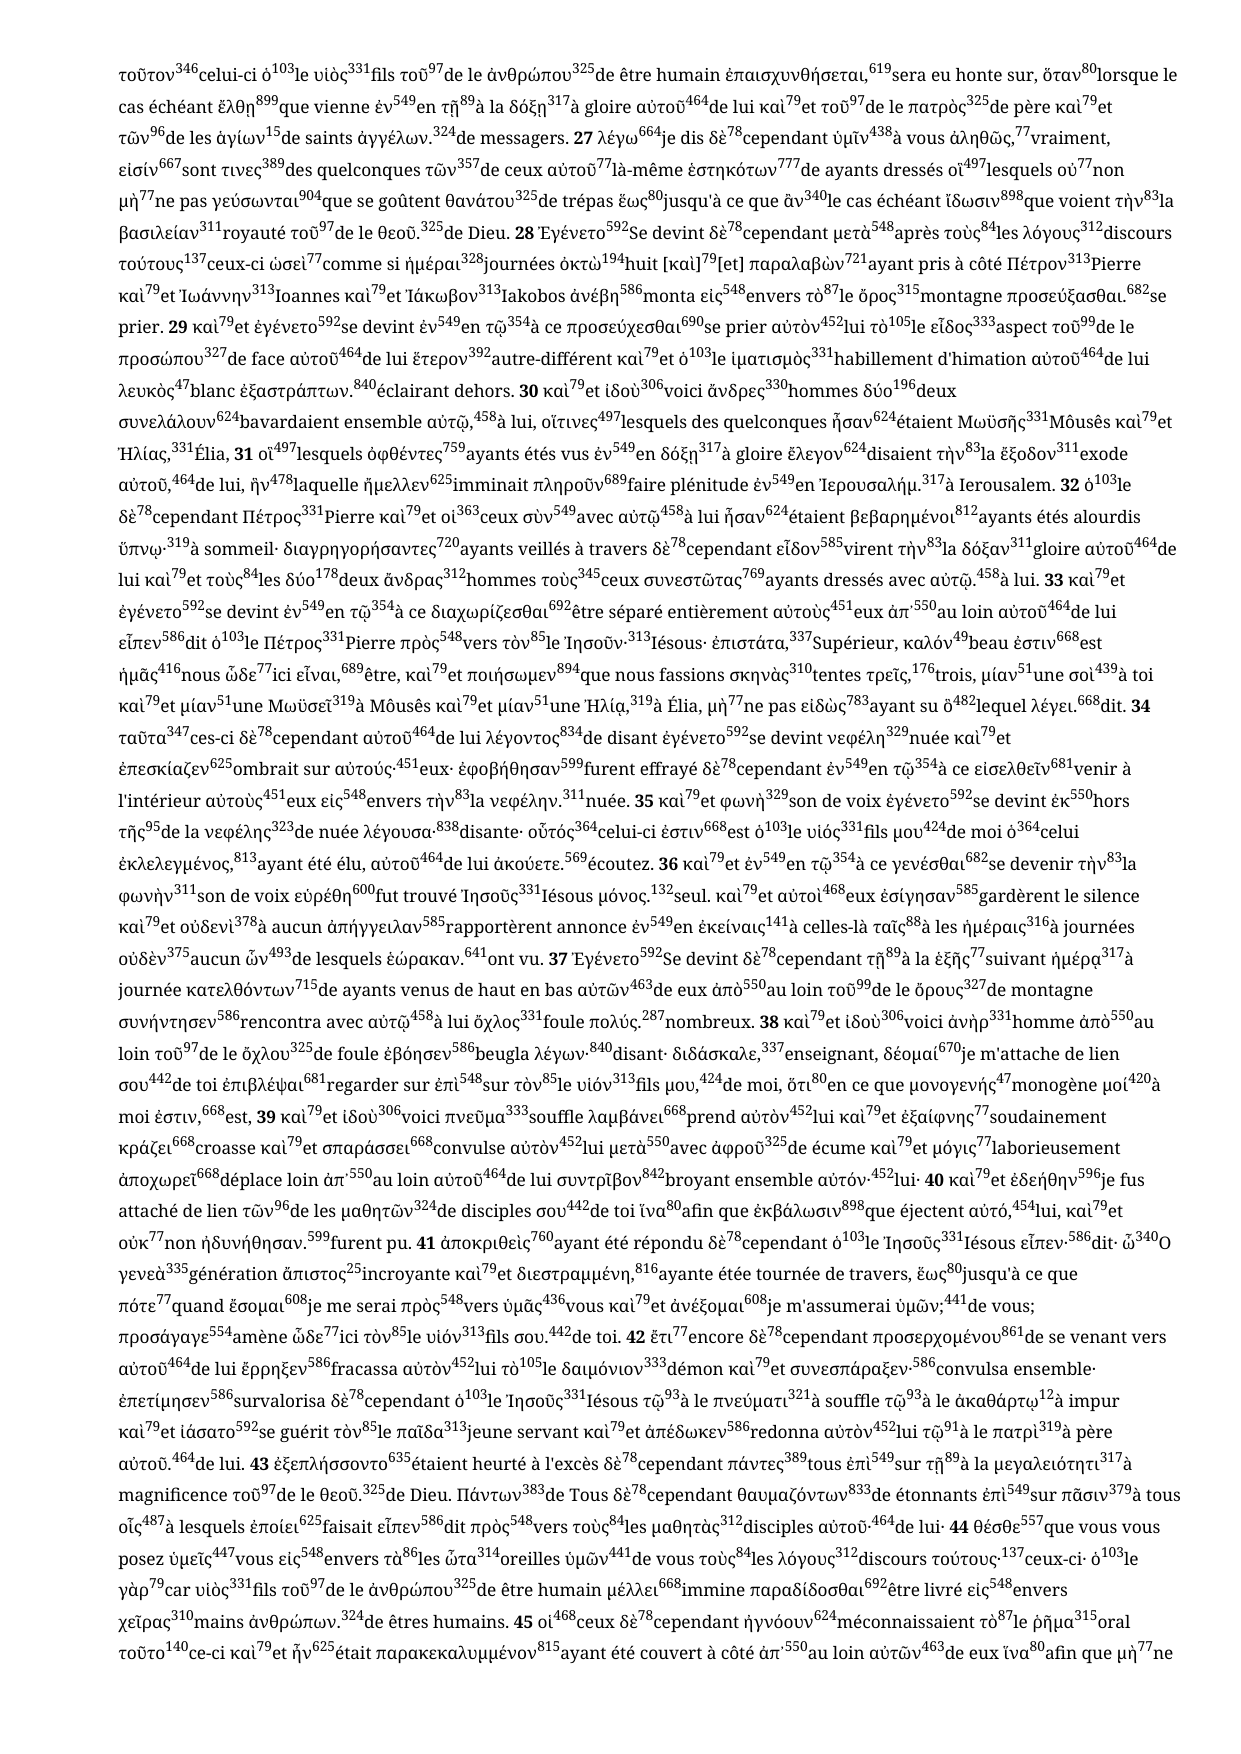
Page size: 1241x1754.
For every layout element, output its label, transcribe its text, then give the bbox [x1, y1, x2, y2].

text 1 Συγκαλεσάμενος740Se ayant appelé ensemble δὲ78cependant τοὺς84les δώδεκα52douze ἔδωκεν586donna αὐτοῖς457à eux δύναμιν311puissance καὶ79et ἐξουσίαν311autorité ἐπὶ548sur πάντα270tous τὰ86les δαιμόνια314démons καὶ79et νόσους310maladies θεραπεύειν689soigner 2 καὶ79et ἀπέστειλεν586envoya αὐτοὺς451eux κηρύσσειν689annoncer τὴν83la βασιλείαν311royauté τοῦ97de le θεοῦ325de Dieu καὶ79et ἰᾶσθαι690se guérir [τοὺς84[les ἀσθενεῖς],52infirmes], 3 καὶ79et εἶπεν586dit πρὸς548vers αὐτούς·451eux· μηδὲν375pas un αἴρετε569levez εἰς548envers τὴν83la ὁδόν,311chemin, μήτε79et ni ῥάβδον311bâton μήτε79et ni πήραν311besace μήτε79et ni ἄρτον313pain μήτε79et ni ἀργύριον315objet d'argent μήτε79et ni [ἀνὰ]548[de bas en haut] δύο178deux χιτῶνας312chitons ἔχειν.689avoir. 4 καὶ79et εἰς548envers ἣν478laquelle ἂν340le cas échéant οἰκίαν311maison d'habitation εἰσέλθητε,896que vous veniez à l'intérieur, ἐκεῖ77là μένετε569restez καὶ79et ἐκεῖθεν77de là ἐξέρχεσθε.573que vous vous sortez. 5 καὶ79et ὅσοι497autant lesquels ἂν340le cas échéant μὴ77ne pas δέχωνται926que se acceptent ὑμᾶς,436vous, ἐξερχόμενοι866se sortants ἀπὸ550au loin τῆς95de la πόλεως323de cité ἐκείνης148de celle-là τὸν85le κονιορτὸν313poussière ἀπὸ550au loin τῶν96de les ποδῶν324de pieds ὑμῶν441de vous ἀποτινάσσετε569secouez loin εἰς548envers μαρτύριον315témoignage ἐπ᾽548sur αὐτούς.451eux. 6 ἐξερχόμενοι866se sortants δὲ78cependant διήρχοντο630se passaient à travers κατὰ548selon τὰς82les κώμας310villages εὐαγγελιζόμενοι866se évangélisants καὶ79et θεραπεύοντες839soignants πανταχοῦ.77partout. 7 Ἤκουσεν586Écouta δὲ78cependant Ἡρῴδης331Hérode ὁ103le τετραάρχης331tétrarque τὰ347ces γινόμενα850se devenants πάντα270tous καὶ79et διηπόρει625hésitait complètement διὰ548par le fait de τὸ348ce λέγεσθαι692être dit ὑπό550sous τινων383de des quelconques ὅτι80en ce que Ἰωάννης331Ioannes ἠγέρθη600fut éveillé ἐκ550hors νεκρῶν,64de morts, 8 ὑπό550sous τινων383de des quelconques δὲ78cependant ὅτι80en ce que Ἠλίας331Élia ἐφάνη,600fut apparu en lumière, ἄλλων383de autres δὲ78cependant ὅτι80en ce que προφήτης331prophète τις287un quelconque τῶν96de les ἀρχαίων64de originaires ἀνέστη.586redressa. 9 εἶπεν586dit δὲ78cependant ὁ103le Ἡρῴδης·331Hérode· Ἰωάννην313Ioannes ἐγὼ431moi ἀπεκεφάλισα·582je décapitai· τίς410quel δέ78cependant ἐστιν668est οὗτος364celui-ci περὶ550autour οὗ492de lequel ἀκούω664j'écoute τοιαῦτα;347tels; καὶ79et ἐζήτει625cherchait ἰδεῖν681voir αὐτόν.452lui. 10 Καὶ79Et ὑποστρέψαντες720ayants retournés en arrière οἱ102les ἀπόστολοι330envoyés διηγήσαντο591se racontèrent complètement αὐτῷ458à lui ὅσα481autant lesquels ἐποίησαν.585firent. Καὶ79Et παραλαβὼν721ayant pris à côté αὐτοὺς451eux ὑπεχώρησεν586plaça en arrière κατ᾽548selon ἰδίαν544en propre εἰς548envers πόλιν311cité καλουμένην873étante appelée Βηθσαϊδά.311Bethsaïda. 11 οἱ102les δὲ78cependant ὄχλοι330foules γνόντες720ayants connus ἠκολούθησαν585suivirent αὐτῷ·458à lui· καὶ79et ἀποδεξάμενος740se ayant accepté loin αὐτοὺς451eux ἐλάλει625bavardait αὐτοῖς457à eux περὶ550autour τῆς95de la βασιλείας323de royauté τοῦ97de le θεοῦ,325de Dieu, καὶ79et τοὺς345ceux χρείαν311besoin ἔχοντας821ayants θεραπείας323de thérapie ἰᾶτο.631se guérissait. 12 Ἡ101La δὲ78cependant ἡμέρα329journée ἤρξατο592se origina κλίνειν·689cliner· προσελθόντες720ayants venus vers δὲ78cependant οἱ102les δώδεκα70douze εἶπαν585dirent αὐτῷ·458à lui· ἀπόλυσον554délie au loin τὸν85le ὄχλον,313foule, ἵνα80afin que πορευθέντες759ayants étés allés εἰς548envers τὰς82les κύκλῳ77en cercle κώμας310villages καὶ79et ἀγροὺς312champs καταλύσωσιν898que délient vers le bas καὶ79et εὕρωσιν898que trouvent ἐπισιτισμόν,313ravitaillement, ὅτι80en ce que ὧδε77ici ἐν549en ἐρήμῳ10à désert τόπῳ319à lieu ἐσμέν.663nous sommes. 13 εἶπεν586dit δὲ78cependant πρὸς548vers αὐτούς·451eux· δότε553donnez αὐτοῖς457à eux ὑμεῖς447vous φαγεῖν.681manger. οἱ468ceux δὲ78cependant εἶπαν·585dirent· οὐκ77non εἰσὶν667sont ἡμῖν419à nous πλεῖον73plus nombreusement ἢ79ou ἄρτοι330pains πέντε196cinq καὶ79et ἰχθύες330poissons δύο,196deux, εἰ80si μήτι340ne serait-ce que πορευθέντες759ayants étés allés ἡμεῖς430nous ἀγοράσωμεν894que nous achetions à l'agora εἰς548envers πάντα269tout τὸν85le λαὸν313peuple τοῦτον138celui-ci βρώματα.314aliments. 14 ἦσαν624étaient γὰρ79car ὡσεὶ77comme si ἄνδρες330hommes πεντακισχίλιοι.196cinq mille. εἶπεν586dit δὲ78cependant πρὸς548vers τοὺς84les μαθητὰς312disciples αὐτοῦ·464de lui· κατακλίνατε553clinez de haut en bas αὐτοὺς451eux κλισίας310places de clinaisons [ὡσεὶ]77[comme si] ἀνὰ77de bas en haut πεντήκοντα.52cinquante. 15 καὶ79et ἐποίησαν585firent οὕτως77ainsi καὶ79et κατέκλιναν585clinèrent de haut en bas ἅπαντας.372en totalités. 16 λαβὼν721ayant pris δὲ78cependant τοὺς84les πέντε178cinq ἄρτους312pains καὶ79et τοὺς84les δύο178deux ἰχθύας312poissons ἀναβλέψας721ayant regardé de bas en haut εἰς548envers τὸν85le οὐρανὸν313ciel εὐλόγησεν586élogia αὐτοὺς451eux καὶ79et κατέκλασεν586cassa de haut en bas καὶ79et ἐδίδου625donnait τοῖς90à les μαθηταῖς318à disciples παραθεῖναι681poser à côté τῷ91à le ὄχλῳ.319à foule. 17 καὶ79et ἔφαγον585mangèrent καὶ79et ἐχορτάσθησαν599furent fourragé πάντες,389tous, καὶ79et ἤρθη600fut levé τὸ366ce περισσεῦσαν723ayant surabondé αὐτοῖς457à eux κλασμάτων326de morceaux κόφινοι330couffins δώδεκα.196douze. 18 Καὶ79Et ἐγένετο592se devint ἐν549en τῷ354à ce εἶναι689être αὐτὸν452lui προσευχόμενον849se priant κατὰ548selon μόνας370seules συνῆσαν624étaient avec αὐτῷ458à lui οἱ102les μαθηταί,330disciples, καὶ79et ἐπηρώτησεν586surinterrogea αὐτοὺς451eux λέγων·840disant· τίνα397quel με417moi λέγουσιν667disent οἱ102les ὄχλοι330foules εἶναι;689être; 19 οἱ468ceux δὲ78cependant ἀποκριθέντες759ayants étés répondus εἶπαν·585dirent· Ἰωάννην313Ioannes τὸν85le βαπτιστήν,313Baptiseur, ἄλλοι389autres δὲ78cependant Ἠλίαν,313Élia, ἄλλοι389autres δὲ78cependant ὅτι80en ce que προφήτης331prophète τις287un quelconque τῶν96de les ἀρχαίων64de originaires ἀνέστη.586redressa. 20 εἶπεν586dit δὲ78cependant αὐτοῖς·457à eux· ὑμεῖς447vous δὲ78cependant τίνα397quel με417moi λέγετε665vous dites εἶναι;689être; Πέτρος331Pierre δὲ78cependant ἀποκριθεὶς760ayant été répondu εἶπεν·586dit· τὸν85le χριστὸν313Christ τοῦ97de le θεοῦ.325de Dieu. 21 ὁ469celui δὲ78cependant ἐπιτιμήσας721ayant survalorisé αὐτοῖς457à eux παρήγγειλεν586messagea à côté μηδενὶ378à pas un λέγειν689dire τοῦτο348ce-ci 22 εἰπὼν721ayant dit ὅτι80en ce que δεῖ668attache de lien τὸν85le υἱὸν313fils τοῦ97de le ἀνθρώπου325de être humain πολλὰ374nombreux παθεῖν681souffrir καὶ79et ἀποδοκιμασθῆναι683être éprouvé en rejet ἀπὸ550au loin τῶν96de les πρεσβυτέρων64de plus anciens καὶ79et ἀρχιερέων324de chefs sacrificateurs καὶ79et γραμματέων324de lettrés καὶ79et ἀποκτανθῆναι683être tué catégoriquement καὶ79et τῇ89à la τρίτῃ206à troisième ἡμέρᾳ317à journée ἐγερθῆναι.683être éveillé. 23 Ἔλεγεν625Disait δὲ78cependant πρὸς548vers πάντας·372tous· εἴ80si τις390un quelconque θέλει668veut ὀπίσω552derrière μου424de moi ἔρχεσθαι,690se venir, ἀρνησάσθω560se nie ἑαυτὸν528lui-même καὶ79et ἀράτω556lève τὸν85le σταυρὸν313croix αὐτοῦ464de lui καθ᾽548selon ἡμέραν311journée καὶ79et ἀκολουθείτω572suive μοι.420à moi. 24 ὃς498lequel γὰρ79car ἂν340le cas échéant θέλῃ921que veuille τὴν83la ψυχὴν311âme αὐτοῦ464de lui σῶσαι681sauver ἀπολέσει606perdra au loin αὐτήν·450elle· ὃς498lequel δ᾽78cependant ἂν340le cas échéant ἀπολέσῃ899que perde au loin τὴν83la ψυχὴν311âme αὐτοῦ464de lui ἕνεκεν552à cause ἐμοῦ424de moi οὗτος364celui-ci σώσει606sauvera αὐτήν.450elle. 25 τί399quel γὰρ79car ὠφελεῖται680est profité ἄνθρωπος331être humain κερδήσας721ayant gagné τὸν85le κόσμον313monde ὅλον269tout entier ἑαυτὸν528lui-même δὲ78cependant ἀπολέσας721ayant perdu au loin ἢ79ou ζημιωθείς;760ayant été endommagé; 26 ὃς498lequel γὰρ79car ἂν340le cas échéant ἐπαισχυνθῇ911que soit eu honte sur με417moi καὶ79et τοὺς84les ἐμοὺς217miens λόγους,312discours, τοῦτον346celui-ci ὁ103le υἱὸς331fils τοῦ97de le ἀνθρώπου325de être humain ἐπαισχυνθήσεται,619sera eu honte sur, ὅταν80lorsque le cas échéant ἔλθῃ899que vienne ἐν549en τῇ89à la δόξῃ317à gloire αὐτοῦ464de lui καὶ79et τοῦ97de le πατρὸς325de père καὶ79et τῶν96de les ἁγίων15de saints ἀγγέλων.324de messagers. 27 λέγω664je dis δὲ78cependant ὑμῖν438à vous ἀληθῶς,77vraiment, εἰσίν667sont τινες389des quelconques τῶν357de ceux αὐτοῦ77là-même ἑστηκότων777de ayants dressés οἳ497lesquels οὐ77non μὴ77ne pas γεύσωνται904que se goûtent θανάτου325de trépas ἕως80jusqu'à ce que ἂν340le cas échéant ἴδωσιν898que voient τὴν83la βασιλείαν311royauté τοῦ97de le θεοῦ.325de Dieu. 28 Ἐγένετο592Se devint δὲ78cependant μετὰ548après τοὺς84les λόγους312discours τούτους137ceux-ci ὡσεὶ77comme si ἡμέραι328journées ὀκτὼ194huit [καὶ]79[et] παραλαβὼν721ayant pris à côté Πέτρον313Pierre καὶ79et Ἰωάννην313Ioannes καὶ79et Ἰάκωβον313Iakobos ἀνέβη586monta εἰς548envers τὸ87le ὄρος315montagne προσεύξασθαι.682se prier. 29 καὶ79et ἐγένετο592se devint ἐν549en τῷ354à ce προσεύχεσθαι690se prier αὐτὸν452lui τὸ105le εἶδος333aspect τοῦ99de le προσώπου327de face αὐτοῦ464de lui ἕτερον392autre-différent καὶ79et ὁ103le ἱματισμὸς331habillement d'himation αὐτοῦ464de lui λευκὸς47blanc ἐξαστράπτων.840éclairant dehors. 30 καὶ79et ἰδοὺ306voici ἄνδρες330hommes δύο196deux συνελάλουν624bavardaient ensemble αὐτῷ,458à lui, οἵτινες497lesquels des quelconques ἦσαν624étaient Μωϋσῆς331Môusês καὶ79et Ἠλίας,331Élia, 31 οἳ497lesquels ὀφθέντες759ayants étés vus ἐν549en δόξῃ317à gloire ἔλεγον624disaient τὴν83la ἔξοδον311exode αὐτοῦ,464de lui, ἣν478laquelle ἤμελλεν625imminait πληροῦν689faire plénitude ἐν549en Ἰερουσαλήμ.317à Ierousalem. 32 ὁ103le δὲ78cependant Πέτρος331Pierre καὶ79et οἱ363ceux σὺν549avec αὐτῷ458à lui ἦσαν624étaient βεβαρημένοι812ayants étés alourdis ὕπνῳ·319à sommeil· διαγρηγορήσαντες720ayants veillés à travers δὲ78cependant εἶδον585virent τὴν83la δόξαν311gloire αὐτοῦ464de lui καὶ79et τοὺς84les δύο178deux ἄνδρας312hommes τοὺς345ceux συνεστῶτας769ayants dressés avec αὐτῷ.458à lui. 33 καὶ79et ἐγένετο592se devint ἐν549en τῷ354à ce διαχωρίζεσθαι692être séparé entièrement αὐτοὺς451eux ἀπ᾽550au loin αὐτοῦ464de lui εἶπεν586dit ὁ103le Πέτρος331Pierre πρὸς548vers τὸν85le Ἰησοῦν·313Iésous· ἐπιστάτα,337Supérieur, καλόν49beau ἐστιν668est ἡμᾶς416nous ὧδε77ici εἶναι,689être, καὶ79et ποιήσωμεν894que nous fassions σκηνὰς310tentes τρεῖς,176trois, μίαν51une σοὶ439à toi καὶ79et μίαν51une Μωϋσεῖ319à Môusês καὶ79et μίαν51une Ἠλίᾳ,319à Élia, μὴ77ne pas εἰδὼς783ayant su ὃ482lequel λέγει.668dit. 34 ταῦτα347ces-ci δὲ78cependant αὐτοῦ464de lui λέγοντος834de disant ἐγένετο592se devint νεφέλη329nuée καὶ79et ἐπεσκίαζεν625ombrait sur αὐτούς·451eux· ἐφοβήθησαν599furent effrayé δὲ78cependant ἐν549en τῷ354à ce εἰσελθεῖν681venir à l'intérieur αὐτοὺς451eux εἰς548envers τὴν83la νεφέλην.311nuée. 35 καὶ79et φωνὴ329son de voix ἐγένετο592se devint ἐκ550hors τῆς95de la νεφέλης323de nuée λέγουσα·838disante· οὗτός364celui-ci ἐστιν668est ὁ103le υἱός331fils μου424de moi ὁ364celui ἐκλελεγμένος,813ayant été élu, αὐτοῦ464de lui ἀκούετε.569écoutez. 36 καὶ79et ἐν549en τῷ354à ce γενέσθαι682se devenir τὴν83la φωνὴν311son de voix εὑρέθη600fut trouvé Ἰησοῦς331Iésous μόνος.132seul. καὶ79et αὐτοὶ468eux ἐσίγησαν585gardèrent le silence καὶ79et οὐδενὶ378à aucun ἀπήγγειλαν585rapportèrent annonce ἐν549en ἐκείναις141à celles-là ταῖς88à les ἡμέραις316à journées οὐδὲν375aucun ὧν493de lesquels ἑώρακαν.641ont vu. 37 Ἐγένετο592Se devint δὲ78cependant τῇ89à la ἑξῆς77suivant ἡμέρᾳ317à journée κατελθόντων715de ayants venus de haut en bas αὐτῶν463de eux ἀπὸ550au loin τοῦ99de le ὄρους327de montagne συνήντησεν586rencontra avec αὐτῷ458à lui ὄχλος331foule πολύς.287nombreux. 38 καὶ79et ἰδοὺ306voici ἀνὴρ331homme ἀπὸ550au loin τοῦ97de le ὄχλου325de foule ἐβόησεν586beugla λέγων·840disant· διδάσκαλε,337enseignant, δέομαί670je m'attache de lien σου442de toi ἐπιβλέψαι681regarder sur ἐπὶ548sur τὸν85le υἱόν313fils μου,424de moi, ὅτι80en ce que μονογενής47monogène μοί420à moi ἐστιν,668est, 39 καὶ79et ἰδοὺ306voici πνεῦμα333souffle λαμβάνει668prend αὐτὸν452lui καὶ79et ἐξαίφνης77soudainement κράζει668croasse καὶ79et σπαράσσει668convulse αὐτὸν452lui μετὰ550avec ἀφροῦ325de écume καὶ79et μόγις77laborieusement ἀποχωρεῖ668déplace loin ἀπ᾽550au loin αὐτοῦ464de lui συντρῖβον842broyant ensemble αὐτόν·452lui· 40 καὶ79et ἐδεήθην596je fus attaché de lien τῶν96de les μαθητῶν324de disciples σου442de toi ἵνα80afin que ἐκβάλωσιν898que éjectent αὐτό,454lui, καὶ79et οὐκ77non ἠδυνήθησαν.599furent pu. 41 ἀποκριθεὶς760ayant été répondu δὲ78cependant ὁ103le Ἰησοῦς331Iésous εἶπεν·586dit· ὦ340O γενεὰ335génération ἄπιστος25incroyante καὶ79et διεστραμμένη,816ayante étée tournée de travers, ἕως80jusqu'à ce que πότε77quand ἔσομαι608je me serai πρὸς548vers ὑμᾶς436vous καὶ79et ἀνέξομαι608je m'assumerai ὑμῶν;441de vous; προσάγαγε554amène ὧδε77ici τὸν85le υἱόν313fils σου.442de toi. 42 ἔτι77encore δὲ78cependant προσερχομένου861de se venant vers αὐτοῦ464de lui ἔρρηξεν586fracassa αὐτὸν452lui τὸ105le δαιμόνιον333démon καὶ79et συνεσπάραξεν·586convulsa ensemble· ἐπετίμησεν586survalorisa δὲ78cependant ὁ103le Ἰησοῦς331Iésous τῷ93à le πνεύματι321à souffle τῷ93à le ἀκαθάρτῳ12à impur καὶ79et ἰάσατο592se guérit τὸν85le παῖδα313jeune servant καὶ79et ἀπέδωκεν586redonna αὐτὸν452lui τῷ91à le πατρὶ319à père αὐτοῦ.464de lui. 43 ἐξεπλήσσοντο635étaient heurté à l'excès δὲ78cependant πάντες389tous ἐπὶ549sur τῇ89à la μεγαλειότητι317à magnificence τοῦ97de le θεοῦ.325de Dieu. Πάντων383de Tous δὲ78cependant θαυμαζόντων833de étonnants ἐπὶ549sur πᾶσιν379à tous οἷς487à lesquels ἐποίει625faisait εἶπεν586dit πρὸς548vers τοὺς84les μαθητὰς312disciples αὐτοῦ·464de lui· 44 θέσθε557que vous vous posez ὑμεῖς447vous εἰς548envers τὰ86les ὦτα314oreilles ὑμῶν441de vous τοὺς84les λόγους312discours τούτους·137ceux-ci· ὁ103le γὰρ79car υἱὸς331fils τοῦ97de le ἀνθρώπου325de être humain μέλλει668immine παραδίδοσθαι692être livré εἰς548envers χεῖρας310mains ἀνθρώπων.324de êtres humains. 45 οἱ468ceux δὲ78cependant ἠγνόουν624méconnaissaient τὸ87le ῥῆμα315oral τοῦτο140ce-ci καὶ79et ἦν625était παρακεκαλυμμένον815ayant été couvert à côté ἀπ᾽550au loin αὐτῶν463de eux ἵνα80afin que μὴ77ne pas αἴσθωνται904que se perçoivent αὐτό,454lui, καὶ79et ἐφοβοῦντο630se effrayaient ἐρωτῆσαι681interroger αὐτὸν452lui περὶ550autour τοῦ99de le ῥήματος327de oral τούτου.152de ce-ci. 46 Εἰσῆλθεν586Vint à l'intérieur δὲ78cependant διαλογισμὸς331calcul au-travers ἐν549en αὐτοῖς,457à eux, τὸ366ce τίς410quel ἂν340le cas échéant εἴη700que soit μείζων47plus grand αὐτῶν.463de eux. 47 ὁ103le δὲ78cependant Ἰησοῦς331Iésous εἰδὼς783ayant su τὸν85le διαλογισμὸν313calcul au-travers τῆς95de la καρδίας323de coeur αὐτῶν,463de eux, ἐπιλαβόμενος740se ayant emparé παιδίον315petit enfant ἔστησεν586dressa αὐτὸ454lui παρ᾽549à côté ἑαυτῷ533à lui-même 48 καὶ79et εἶπεν586dit αὐτοῖς·457à eux· ὃς498lequel ἐὰν340si le cas échéant δέξηται905que se accepte τοῦτο140ce-ci τὸ87le παιδίον315petit enfant ἐπὶ549sur τῷ93à le ὀνόματί321à nom μου,424de moi, ἐμὲ417moi δέχεται·674se accepte· καὶ79et ὃς498lequel ἂν340le cas échéant ἐμὲ417moi δέξηται,905que se accepte, δέχεται674se accepte τὸν346celui ἀποστείλαντά707ayant envoyé με·417moi· ὁ103le γὰρ79car μικρότερος47plus petit ἐν549en πᾶσιν377à tous ὑμῖν438à vous ὑπάρχων840subsistant οὗτός364celui-ci ἐστιν668est μέγας.47grand. 49 Ἀποκριθεὶς760Ayant été répondu δὲ78cependant Ἰωάννης331Ioannes εἶπεν·586dit· ἐπιστάτα,337Supérieur, εἴδομέν581nous vîmes τινα373un quelconque ἐν549en τῷ93à le ὀνόματί321à nom σου442de toi ἐκβάλλοντα822éjectant δαιμόνια314démons καὶ79et ἐκωλύομεν620nous empêchions αὐτόν,452lui, ὅτι80en ce que οὐκ77non ἀκολουθεῖ668suit μεθ᾽550avec ἡμῶν.423de nous. 50 εἶπεν586dit δὲ78cependant πρὸς548vers αὐτὸν452lui ὁ103le Ἰησοῦς·331Iésous· μὴ77ne pas κωλύετε·569empêchez· ὃς498lequel γὰρ79car οὐκ77non ἔστιν668est καθ᾽550contre ὑμῶν,441de vous, ὑπὲρ550au-dessus ὑμῶν441de vous ἐστιν.668est. 51 Ἐγένετο592Se devint δὲ78cependant ἐν549en τῷ354à ce συμπληροῦσθαι692être fait plénitude ensemble τὰς82les ἡμέρας310journées τῆς95de la ἀναλήμψεως323de prise de bas en haut αὐτοῦ464de lui καὶ79et αὐτὸς469lui τὸ247le πρόσωπον315face ἐστήρισεν586fixa τοῦ360de ce πορεύεσθαι690se aller εἰς548envers Ἰερουσαλήμ.311Ierousalem. 52 Καὶ79Et ἀπέστειλεν586envoya ἀγγέλους312messagers πρὸ550d'avant προσώπου327de face αὐτοῦ.464de lui. καὶ79et πορευθέντες759ayants étés allés εἰσῆλθον585vinrent à l'intérieur εἰς548envers κώμην311village Σαμαριτῶν324de Samaritains ὡς80comme ἑτοιμάσαι681préparer αὐτῷ·458à lui· 53 καὶ79et οὐκ77non ἐδέξαντο591se acceptèrent αὐτόν,452lui, ὅτι80en ce que τὸ105le πρόσωπον333face αὐτοῦ464de lui ἦν625était πορευόμενον869se allant εἰς548envers Ἰερουσαλήμ.311Ierousalem. 54 ἰδόντες720ayants vus δὲ78cependant οἱ102les μαθηταὶ330disciples Ἰάκωβος331Iakobos καὶ79et Ἰωάννης331Ioannes εἶπαν·585dirent· κύριε,337Maître, θέλεις666tu veux εἴπωμεν894que nous disions πῦρ315feu καταβῆναι681descendre ἀπὸ550au loin τοῦ97de le οὐρανοῦ325de ciel καὶ79et ἀναλῶσαι681consumer αὐτούς;451eux; 55 στραφεὶς760ayant été tourné δὲ78cependant ἐπετίμησεν586survalorisa αὐτοῖς.457à eux. 56 καὶ79et ἐπορεύθησαν599furent allé εἰς548envers ἑτέραν113autre-différente κώμην.311village. 57 Καὶ79Et πορευομένων860de se allants αὐτῶν463de eux ἐν549en τῇ89à la ὁδῷ317à chemin εἶπέν586dit τις390un quelconque πρὸς548vers αὐτόν·452lui· ἀκολουθήσω602je suivrai σοι439à toi ὅπου80là où ἐὰν340si le cas échéant ἀπέρχῃ.925que tu te éloignes. 58 καὶ79et εἶπεν586dit αὐτῷ458à lui ὁ103le Ἰησοῦς·331Iésous· αἱ100les ἀλώπεκες328renards φωλεοὺς312tanières ἔχουσιν667ont καὶ79et τὰ104les πετεινὰ332volatiles τοῦ97de le οὐρανοῦ325de ciel κατασκηνώσεις,310nids, ὁ103le δὲ78cependant υἱὸς331fils τοῦ97de le ἀνθρώπου325de être humain οὐκ77non ἔχει668a ποῦ77où? τὴν243la κεφαλὴν311tête κλίνῃ.921que cline. 59 Εἶπεν586Dit δὲ78cependant πρὸς548vers ἕτερον·373autre-différent· ἀκολούθει570suis μοι.420à moi. ὁ469celui δὲ78cependant εἶπεν·586dit· [κύριε,]337[Maître,] ἐπίτρεψόν554permets μοι420à moi ἀπελθόντι713à ayant éloigné πρῶτον77premièrement θάψαι681ensevelir τὸν85le πατέρα313père μου.424de moi. 60 εἶπεν586dit δὲ78cependant αὐτῷ·458à lui· ἄφες554abandonne τοὺς84les νεκροὺς52morts θάψαι681ensevelir τοὺς84les ἑαυτῶν536de eux-mêmes νεκρούς,52morts, σὺ448toi δὲ78cependant ἀπελθὼν721ayant éloigné διάγγελλε570annonce à travers τὴν83la βασιλείαν311royauté τοῦ97de le θεοῦ.325de Dieu. 61 Εἶπεν586Dit δὲ78cependant καὶ77aussi ἕτερος·390autre-différent· ἀκολουθήσω602je suivrai σοι,439à toi, κύριε·337Maître· πρῶτον77premièrement δὲ78cependant ἐπίτρεψόν554permets μοι420à moi ἀποτάξασθαι682se éloigner en ordonnance τοῖς351à ceux εἰς548envers τὸν85le οἶκόν313maison μου.424de moi. 62 εἶπεν586dit δὲ78cependant [πρὸς548[vers αὐτὸν]452lui] ὁ103le Ἰησοῦς·331Iésous· οὐδεὶς390aucun ἐπιβαλὼν721ayant surjeté τὴν83la χεῖρα311main αὐτοῦ464de lui ἐπ᾽548sur ἄροτρον315araire καὶ79et βλέπων840regardant εἰς548envers τὰ347ces ὀπίσω77derrière εὔθετός47bien placé ἐστιν668est τῇ89à la βασιλείᾳ317à royauté τοῦ97de le θεοῦ.325de Dieu. [118, 59, 1181, 1665]
